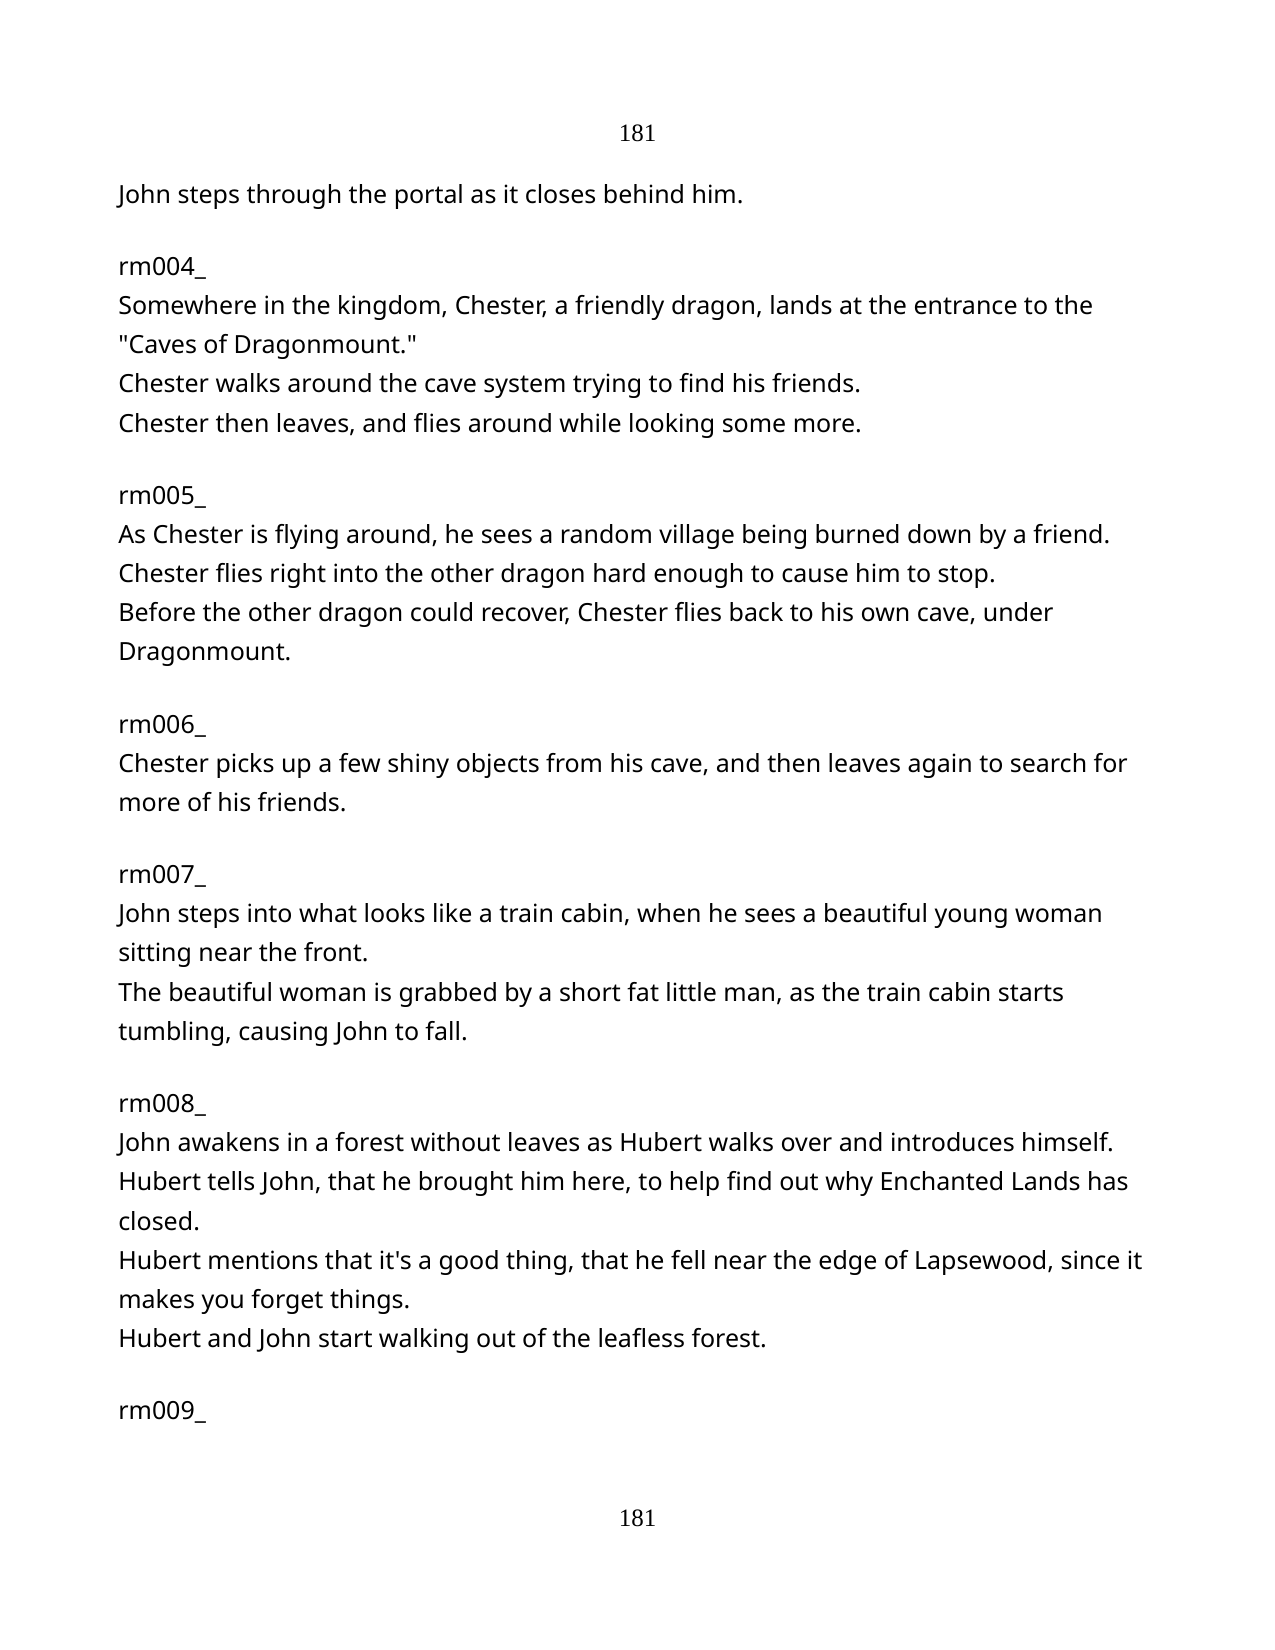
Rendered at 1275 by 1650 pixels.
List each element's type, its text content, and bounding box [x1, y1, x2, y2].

text rm008_ [118, 1086, 1157, 1120]
text Somewhere in the kingdom, Chester, a friendly dragon, lands at the entrance to the "Caves of Dragonmount." [118, 288, 1157, 361]
text John awakens in a forest without leaves as Hubert walks over and introduces himself. [118, 1125, 1157, 1159]
text John steps through the portal as it closes behind him. [118, 176, 1157, 210]
text Chester picks up a few shiny objects from his cave, and then leaves again to search for more of his friends. [118, 745, 1157, 819]
text rm004_ [118, 248, 1157, 283]
text Chester flies right into the other dragon hard enough to cause him to stop. [118, 556, 1157, 590]
text Hubert and John start walking out of the leafless forest. [118, 1321, 1157, 1355]
text rm005_ [118, 477, 1157, 511]
text The beautiful woman is grabbed by a short fat little man, as the train cabin starts tumbling, causing John to fall. [118, 974, 1157, 1047]
text rm006_ [118, 706, 1157, 740]
text rm007_ [118, 857, 1157, 891]
text rm009_ [118, 1393, 1157, 1427]
text As Chester is flying around, he sees a random village being burned down by a friend. [118, 517, 1157, 551]
text Hubert mentions that it's a good thing, that he fell near the edge of Lapsewood, since it makes you forget things. [118, 1242, 1157, 1316]
text Chester then leaves, and flies around while looking some more. [118, 405, 1157, 439]
text Before the other dragon could recover, Chester flies back to his own cave, under Dragonmount. [118, 595, 1157, 668]
text John steps into what looks like a train cabin, when he sees a beautiful young woman sitting near the front. [118, 896, 1157, 969]
text Chester walks around the cave system trying to find his friends. [118, 366, 1157, 400]
text Hubert tells John, that he brought him here, to help find out why Enchanted Lands has closed. [118, 1164, 1157, 1237]
